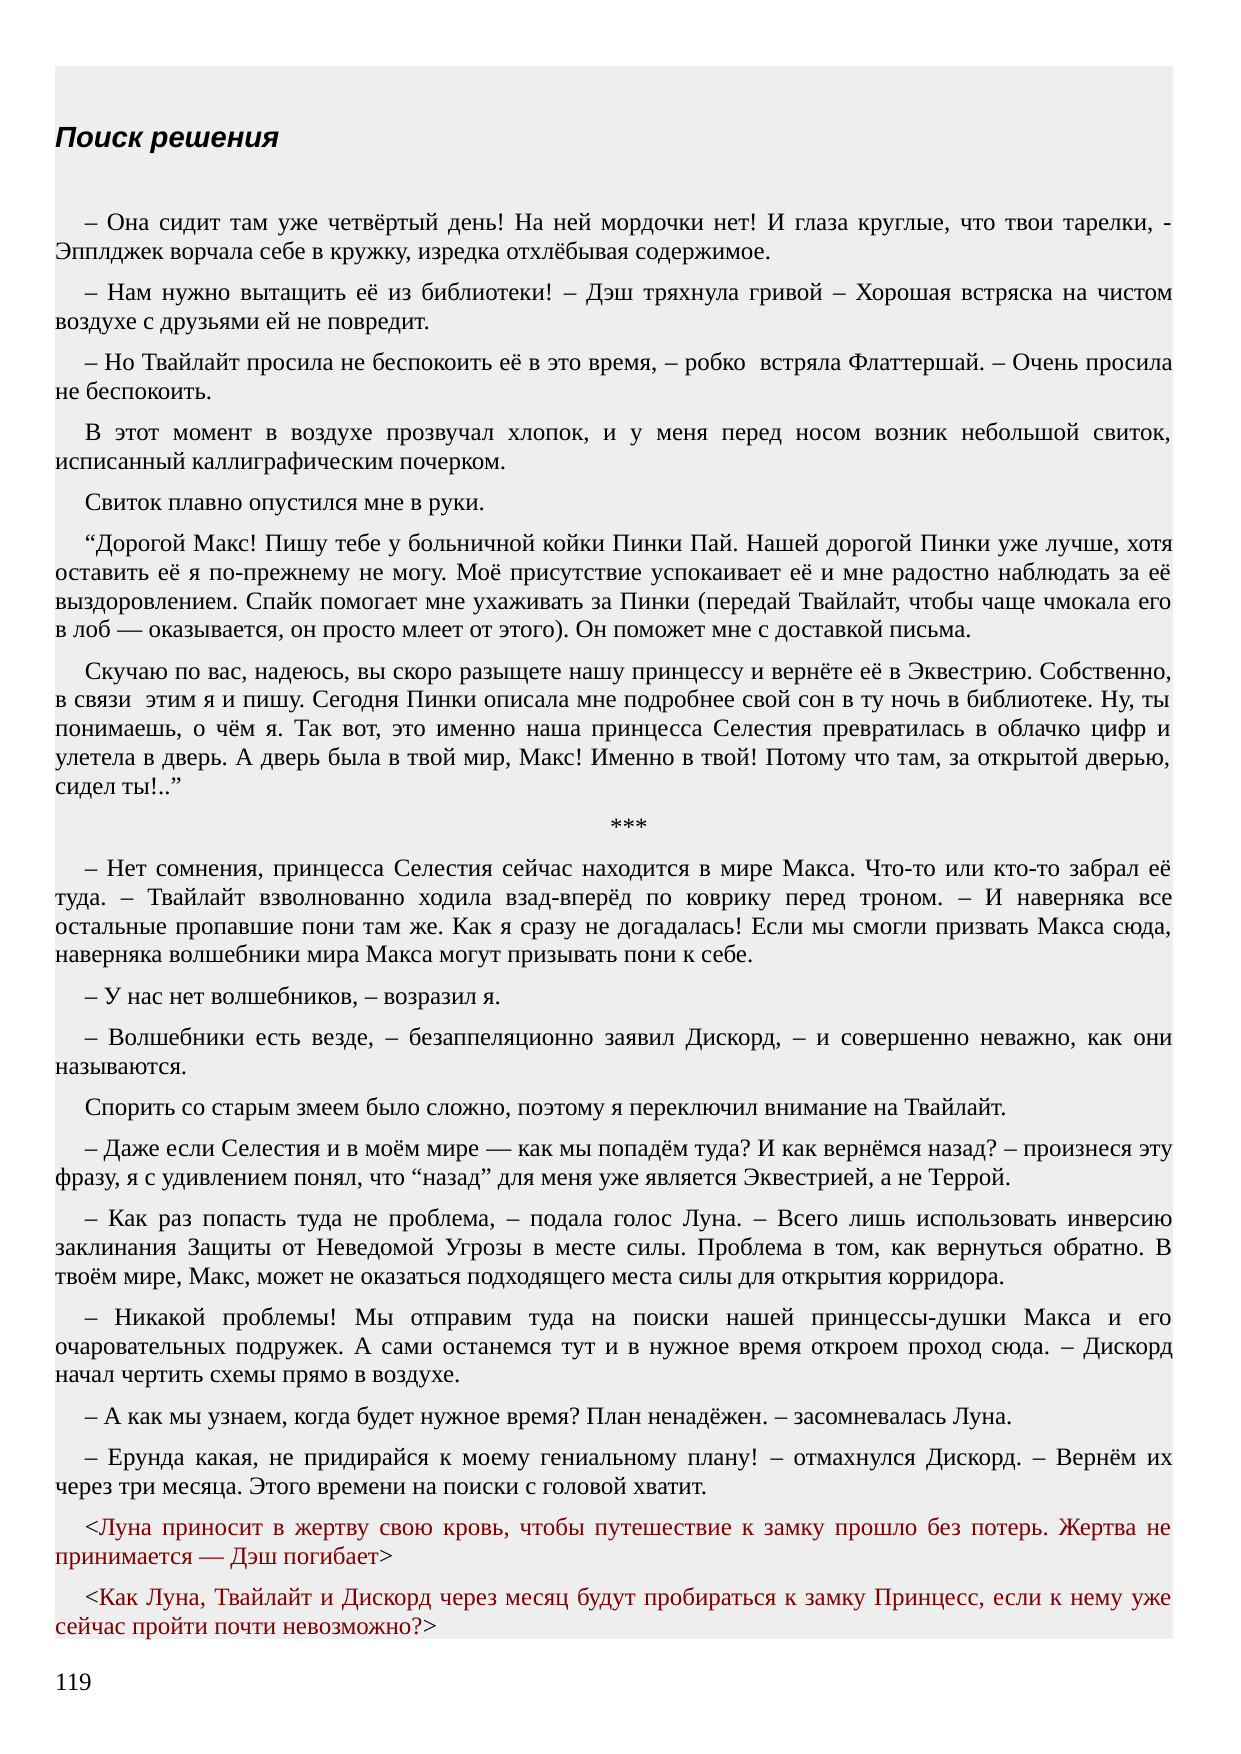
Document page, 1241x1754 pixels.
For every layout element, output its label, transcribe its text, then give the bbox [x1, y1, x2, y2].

text – Даже если Селестия и в моём мире — как мы попадём туда? И как вернёмся назад? – произнеся эту фразу, я с удивлением понял, что “назад” для меня уже является Эквестрией, а не Террой. [55, 1133, 1173, 1191]
text Спорить со старым змеем было сложно, поэтому я переключил внимание на Твайлайт. [55, 1092, 1173, 1121]
text Свиток плавно опустился мне в руки. [55, 487, 1173, 516]
text “Дорогой Макс! Пишу тебе у больничной койки Пинки Пай. Нашей дорогой Пинки уже лучше, хотя оставить её я по-прежнему не могу. Моё присутствие успокаивает её и мне радостно наблюдать за её выздоровлением. Спайк помогает мне ухаживать за Пинки (передай Твайлайт, чтобы чаще чмокала его в лоб — оказывается, он просто млеет от этого). Он поможет мне с доставкой письма. [55, 528, 1173, 643]
text – Нам нужно вытащить её из библиотеки! – Дэш тряхнула гривой – Хорошая встряска на чистом воздухе с друзьями ей не повредит. [55, 277, 1173, 334]
text – А как мы узнаем, когда будет нужное время? План ненадёжен. – засомневалась Луна. [55, 1401, 1173, 1429]
text <Луна приносит в жертву свою кровь, чтобы путешествие к замку прошло без потерь. Жертва не принимается — Дэш погибает> [55, 1512, 1173, 1569]
text В этот момент в воздухе прозвучал хлопок, и у меня перед носом возник небольшой свиток, исписанный каллиграфическим почерком. [55, 417, 1173, 474]
text – Волшебники есть везде, – безаппеляционно заявил Дискорд, – и совершенно неважно, как они называются. [55, 1022, 1173, 1079]
text *** [55, 812, 1173, 841]
text – Ерунда какая, не придирайся к моему гениальному плану! – отмахнулся Дискорд. – Вернём их через три месяца. Этого времени на поиски с головой хватит. [55, 1442, 1173, 1499]
text – У нас нет волшебников, – возразил я. [55, 981, 1173, 1009]
subtitle Поиск решения [55, 120, 1173, 153]
text – Нет сомнения, принцесса Селестия сейчас находится в мире Макса. Что-то или кто-то забрал её туда. – Твайлайт взволнованно ходила взад-вперёд по коврику перед троном. – И наверняка все остальные пропавшие пони там же. Как я сразу не догадалась! Если мы смогли призвать Макса сюда, наверняка волшебники мира Макса могут призывать пони к себе. [55, 853, 1173, 968]
text <Как Луна, Твайлайт и Дискорд через месяц будут пробираться к замку Принцесс, если к нему уже сейчас пройти почти невозможно?> [55, 1582, 1173, 1639]
text – Но Твайлайт просила не беспокоить её в это время, – робко встряла Флаттершай. – Очень просила не беспокоить. [55, 347, 1173, 404]
text – Она сидит там уже четвёртый день! На ней мордочки нет! И глаза круглые, что твои тарелки, - Эпплджек ворчала себе в кружку, изредка отхлёбывая содержимое. [55, 207, 1173, 264]
text – Как раз попасть туда не проблема, – подала голос Луна. – Всего лишь использовать инверсию заклинания Защиты от Неведомой Угрозы в месте силы. Проблема в том, как вернуться обратно. В твоём мире, Макс, может не оказаться подходящего места силы для открытия корридора. [55, 1203, 1173, 1289]
text – Никакой проблемы! Мы отправим туда на поиски нашей принцессы-душки Макса и его очаровательных подружек. А сами останемся тут и в нужное время откроем проход сюда. – Дискорд начал чертить схемы прямо в воздухе. [55, 1302, 1173, 1388]
text Скучаю по вас, надеюсь, вы скоро разыщете нашу принцессу и вернёте её в Эквестрию. Собственно, в связи этим я и пишу. Сегодня Пинки описала мне подробнее свой сон в ту ночь в библиотеке. Ну, ты понимаешь, о чём я. Так вот, это именно наша принцесса Селестия превратилась в облачко цифр и улетела в дверь. А дверь была в твой мир, Макс! Именно в твой! Потому что там, за открытой дверью, сидел ты!..” [55, 656, 1173, 799]
